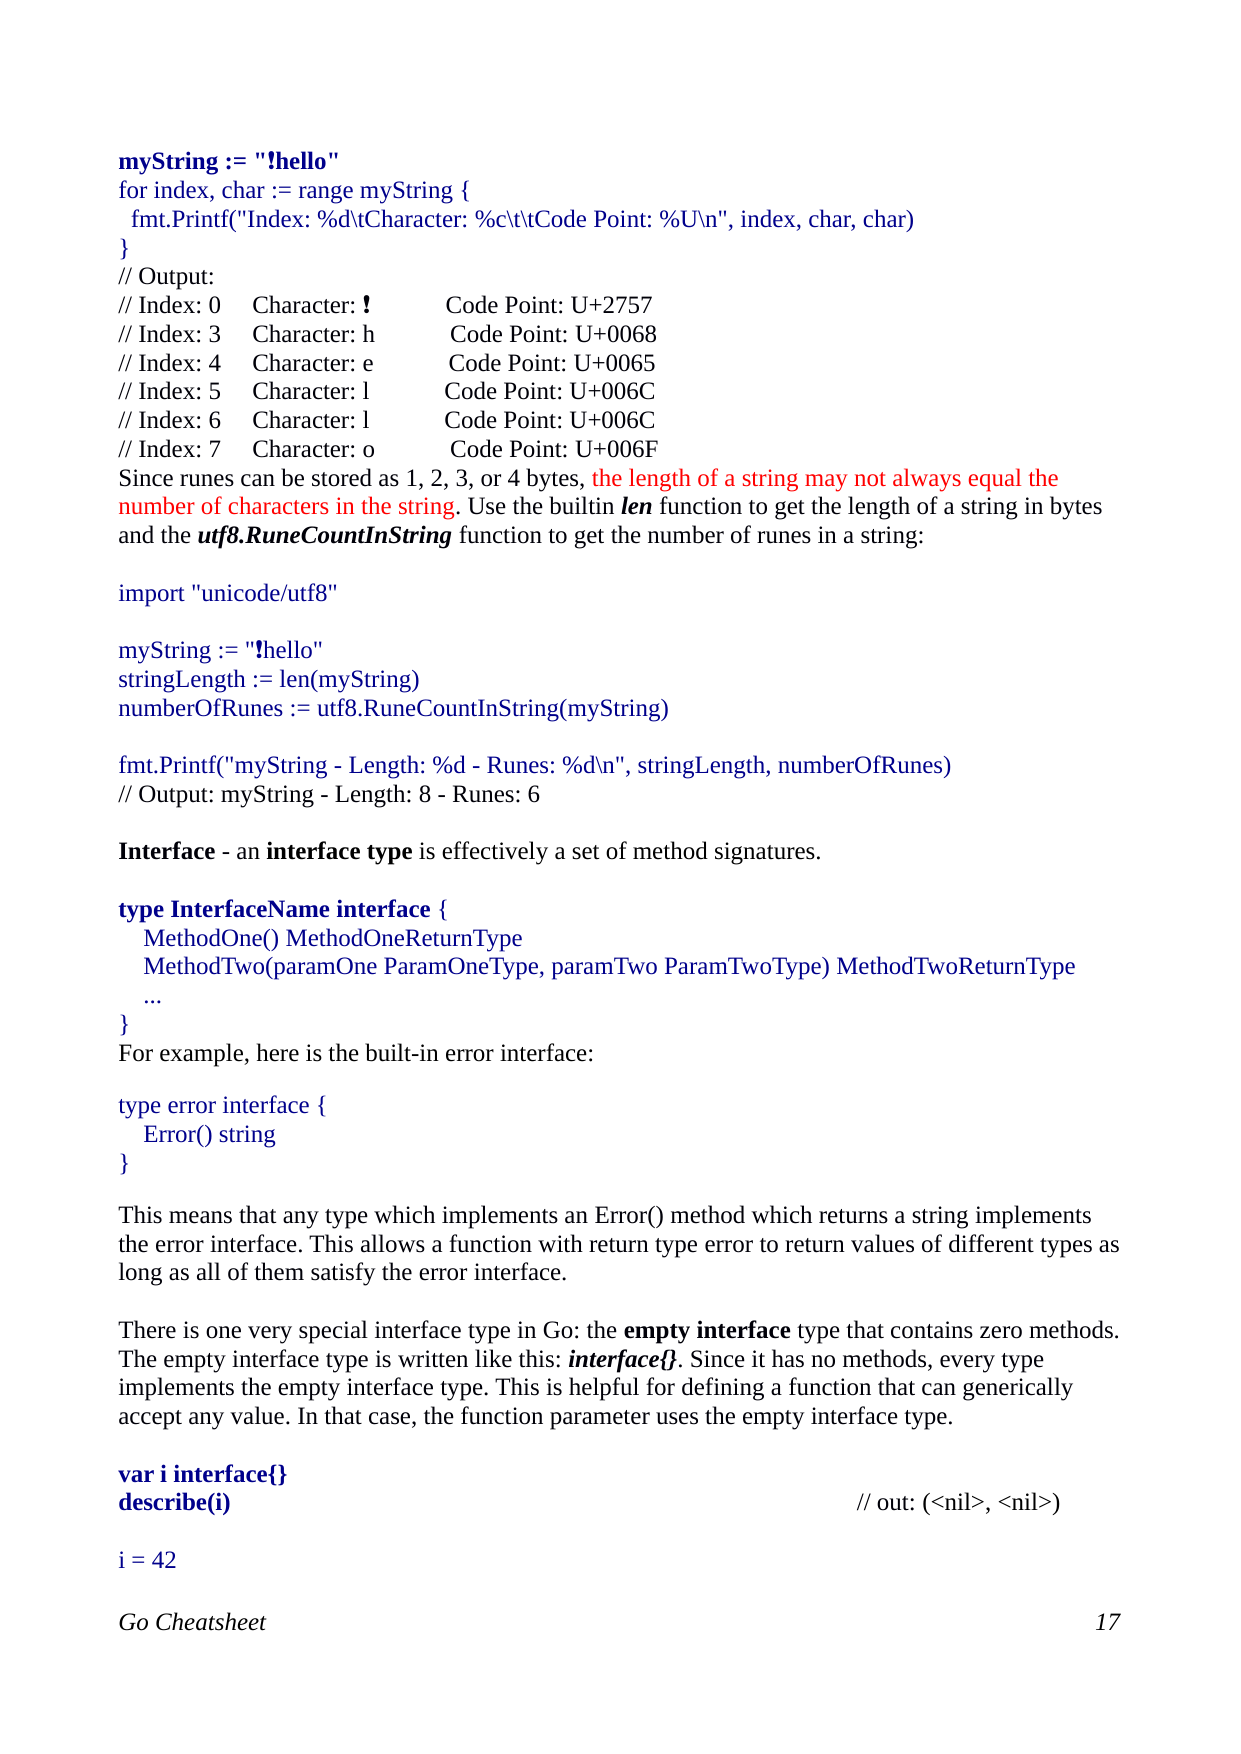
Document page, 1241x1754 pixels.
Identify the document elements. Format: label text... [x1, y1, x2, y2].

text // Output: [118, 261, 1122, 290]
text stringLength := len(myString) [118, 664, 1122, 693]
text // Index: 4 Character: e Code Point: U+0065 [118, 348, 1122, 376]
text // Output: myString - Length: 8 - Runes: 6 [118, 779, 1122, 808]
text fmt.Printf("myString - Length: %d - Runes: %d\n", stringLength, numberOfRunes) [118, 750, 1122, 779]
text For example, here is the built-in error interface: [118, 1038, 1122, 1066]
text import "unicode/utf8" [118, 578, 1122, 606]
text ... [118, 980, 1122, 1009]
text type error interface { [118, 1090, 1122, 1119]
text } [118, 1009, 1122, 1038]
text describe(i) // out: (<nil>, <nil>) [118, 1487, 1122, 1516]
text } [118, 233, 1122, 261]
text fmt.Printf("Index: %d\tCharacter: %c\t\tCode Point: %U\n", index, char, char) [118, 204, 1122, 233]
text There is one very special interface type in Go: the empty interface type that contains zero methods. The empty interface type is written like this: interface{}. Since it has no methods, every type implements the empty interface type. This is helpful for defining a function that can generically accept any value. In that case, the function parameter uses the empty interface type. [118, 1315, 1122, 1430]
text numberOfRunes := utf8.RuneCountInString(myString) [118, 693, 1122, 721]
text // Index: 7 Character: o Code Point: U+006F [118, 434, 1122, 463]
text // Index: 0 Character: ❗ Code Point: U+2757 [118, 290, 1122, 319]
text // Index: 6 Character: l Code Point: U+006C [118, 405, 1122, 434]
text Interface - an interface type is effectively a set of method signatures. [118, 836, 1122, 865]
text MethodOne() MethodOneReturnType [118, 923, 1122, 951]
text var i interface{} [118, 1459, 1122, 1487]
text i = 42 [118, 1545, 1122, 1574]
text myString := "❗hello" [118, 146, 1122, 175]
text This means that any type which implements an Error() method which returns a string implements the error interface. This allows a function with return type error to return values of different types as long as all of them satisfy the error interface. [118, 1200, 1122, 1286]
text type InterfaceName interface { [118, 894, 1122, 923]
text for index, char := range myString { [118, 175, 1122, 204]
text MethodTwo(paramOne ParamOneType, paramTwo ParamTwoType) MethodTwoReturnType [118, 951, 1122, 980]
text // Index: 3 Character: h Code Point: U+0068 [118, 319, 1122, 348]
text Since runes can be stored as 1, 2, 3, or 4 bytes, the length of a string may not always equal the number of characters in the string. Use the builtin len function to get the length of a string in bytes and the utf8.RuneCountInString function to get the number of runes in a string: [118, 463, 1122, 549]
text Error() string [118, 1119, 1122, 1148]
text } [118, 1148, 1122, 1176]
text // Index: 5 Character: l Code Point: U+006C [118, 376, 1122, 405]
text myString := "❗hello" [118, 635, 1122, 664]
